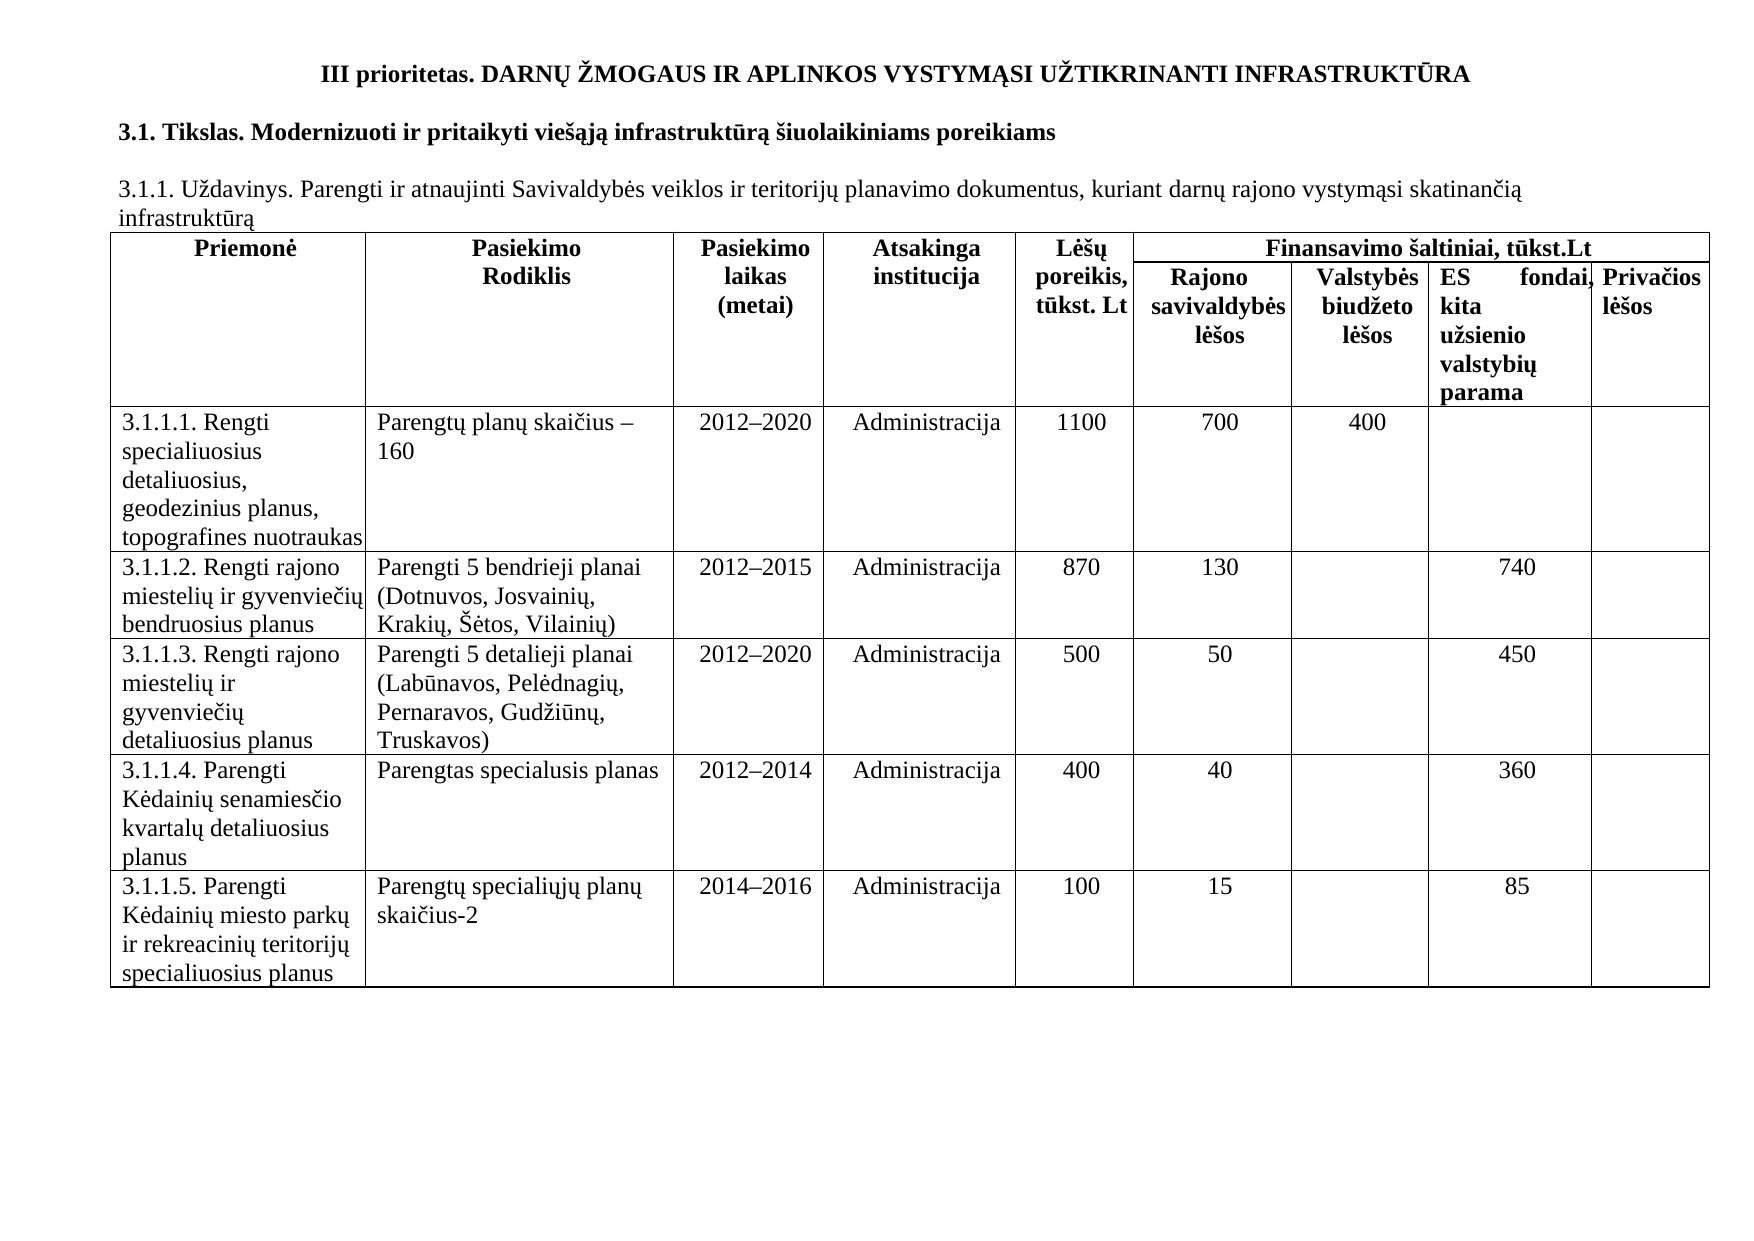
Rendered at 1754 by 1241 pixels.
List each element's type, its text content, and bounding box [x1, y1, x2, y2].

table_header Finansavimo šaltiniai, tūkst.Lt [1134, 233, 1709, 261]
table_cell 2012–2015 [674, 552, 823, 638]
table_cell Valstybės biudžeto lėšos [1292, 263, 1428, 406]
table_cell Administracija [824, 871, 1015, 986]
table_cell 360 [1429, 755, 1591, 870]
table_cell 15 [1134, 871, 1291, 986]
table_header Pasiekimo laikas (metai) [674, 233, 823, 406]
table_cell Administracija [824, 552, 1015, 638]
table_cell [1292, 639, 1428, 754]
table_cell 740 [1429, 552, 1591, 638]
table_cell Parengtų planų skaičius – 160 [366, 407, 673, 551]
table_cell [1592, 639, 1709, 754]
table_cell 130 [1134, 552, 1291, 638]
table_cell 3.1.1.1. Rengti specialiuosius detaliuosius, geodezinius planus, topografines nuotraukas [111, 407, 365, 551]
table_cell 870 [1016, 552, 1133, 638]
table_cell 500 [1016, 639, 1133, 754]
text 3.1.1. Uždavinys. Parengti ir atnaujinti Savivaldybės veiklos ir teritorijų planavimo dokumentus, kuriant darnų rajono vystymąsi skatinančią infrastruktūrą [118, 174, 1636, 232]
table_cell [1292, 871, 1428, 986]
table_cell 2014–2016 [674, 871, 823, 986]
table_cell [1592, 552, 1709, 638]
table_cell Parengtas specialusis planas [366, 755, 673, 870]
table_cell Administracija [824, 639, 1015, 754]
table_cell 3.1.1.4. Parengti Kėdainių senamiesčio kvartalų detaliuosius planus [111, 755, 365, 870]
table_cell 40 [1134, 755, 1291, 870]
table_cell Parengti 5 bendrieji planai (Dotnuvos, Josvainių, Krakių, Šėtos, Vilainių) [366, 552, 673, 638]
table_cell 2012–2014 [674, 755, 823, 870]
table_cell 2012–2020 [674, 407, 823, 551]
table_cell [1292, 755, 1428, 870]
text 3.1. Tikslas. Modernizuoti ir pritaikyti viešąją infrastruktūrą šiuolaikiniams poreikiams [118, 117, 1636, 145]
table_cell 100 [1016, 871, 1133, 986]
table_cell 2012–2020 [674, 639, 823, 754]
table_cell 700 [1134, 407, 1291, 551]
table_cell 50 [1134, 639, 1291, 754]
table_cell 3.1.1.5. Parengti Kėdainių miesto parkų ir rekreacinių teritorijų specialiuosius planus [111, 871, 365, 986]
table_cell 85 [1429, 871, 1591, 986]
table_cell Rajono savivaldybės lėšos [1134, 263, 1291, 406]
table_cell Privačios lėšos [1592, 263, 1709, 406]
table_cell [1292, 552, 1428, 638]
table_cell [1592, 871, 1709, 986]
table_cell Administracija [824, 407, 1015, 551]
table_header Atsakinga institucija [824, 233, 1015, 406]
table_cell [1429, 407, 1591, 551]
table_cell Administracija [824, 755, 1015, 870]
table_cell 3.1.1.3. Rengti rajono miestelių ir gyvenviečių detaliuosius planus [111, 639, 365, 754]
table_cell 400 [1016, 755, 1133, 870]
table_cell ES fondai, kita užsienio valstybių parama [1429, 263, 1591, 406]
table_cell 450 [1429, 639, 1591, 754]
table_cell Parengtų specialiųjų planų skaičius-2 [366, 871, 673, 986]
table_cell 3.1.1.2. Rengti rajono miestelių ir gyvenviečių bendruosius planus [111, 552, 365, 638]
text III prioritetas. DARNŲ ŽMOGAUS IR APLINKOS VYSTYMĄSI UŽTIKRINANTI INFRASTRUKTŪRA [118, 59, 1636, 88]
table_cell [1592, 755, 1709, 870]
table_header Priemonė [111, 233, 365, 406]
table_cell [1592, 407, 1709, 551]
table_header Pasiekimo Rodiklis [366, 233, 673, 406]
table_cell Parengti 5 detalieji planai (Labūnavos, Pelėdnagių, Pernaravos, Gudžiūnų, Truskavos) [366, 639, 673, 754]
table_cell 1100 [1016, 407, 1133, 551]
table_header Lėšų poreikis, tūkst. Lt [1016, 233, 1133, 406]
table_cell 400 [1292, 407, 1428, 551]
